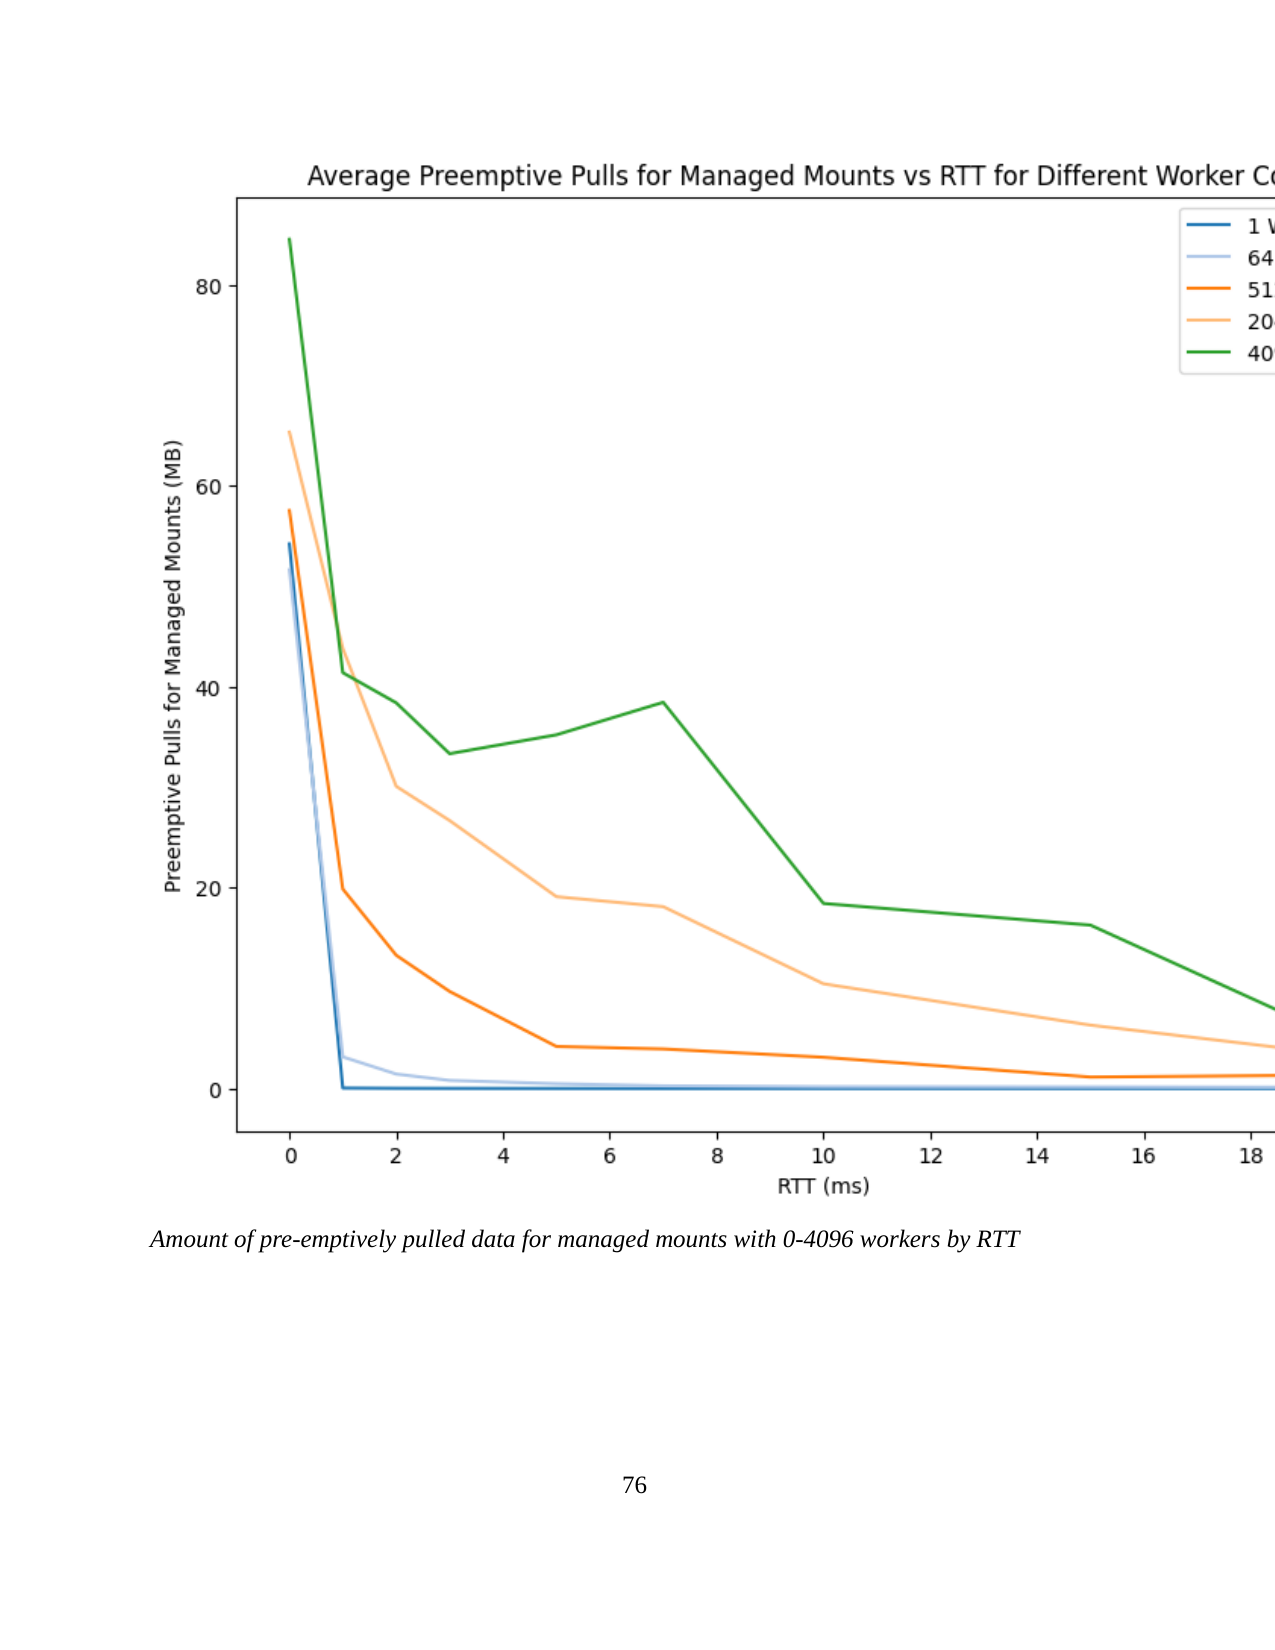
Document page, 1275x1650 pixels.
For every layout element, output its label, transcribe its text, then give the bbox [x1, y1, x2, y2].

picture [150, 150, 1275, 1212]
text Amount of pre-emptively pulled data for managed mounts with 0-4096 workers by RTT [150, 1224, 1125, 1253]
